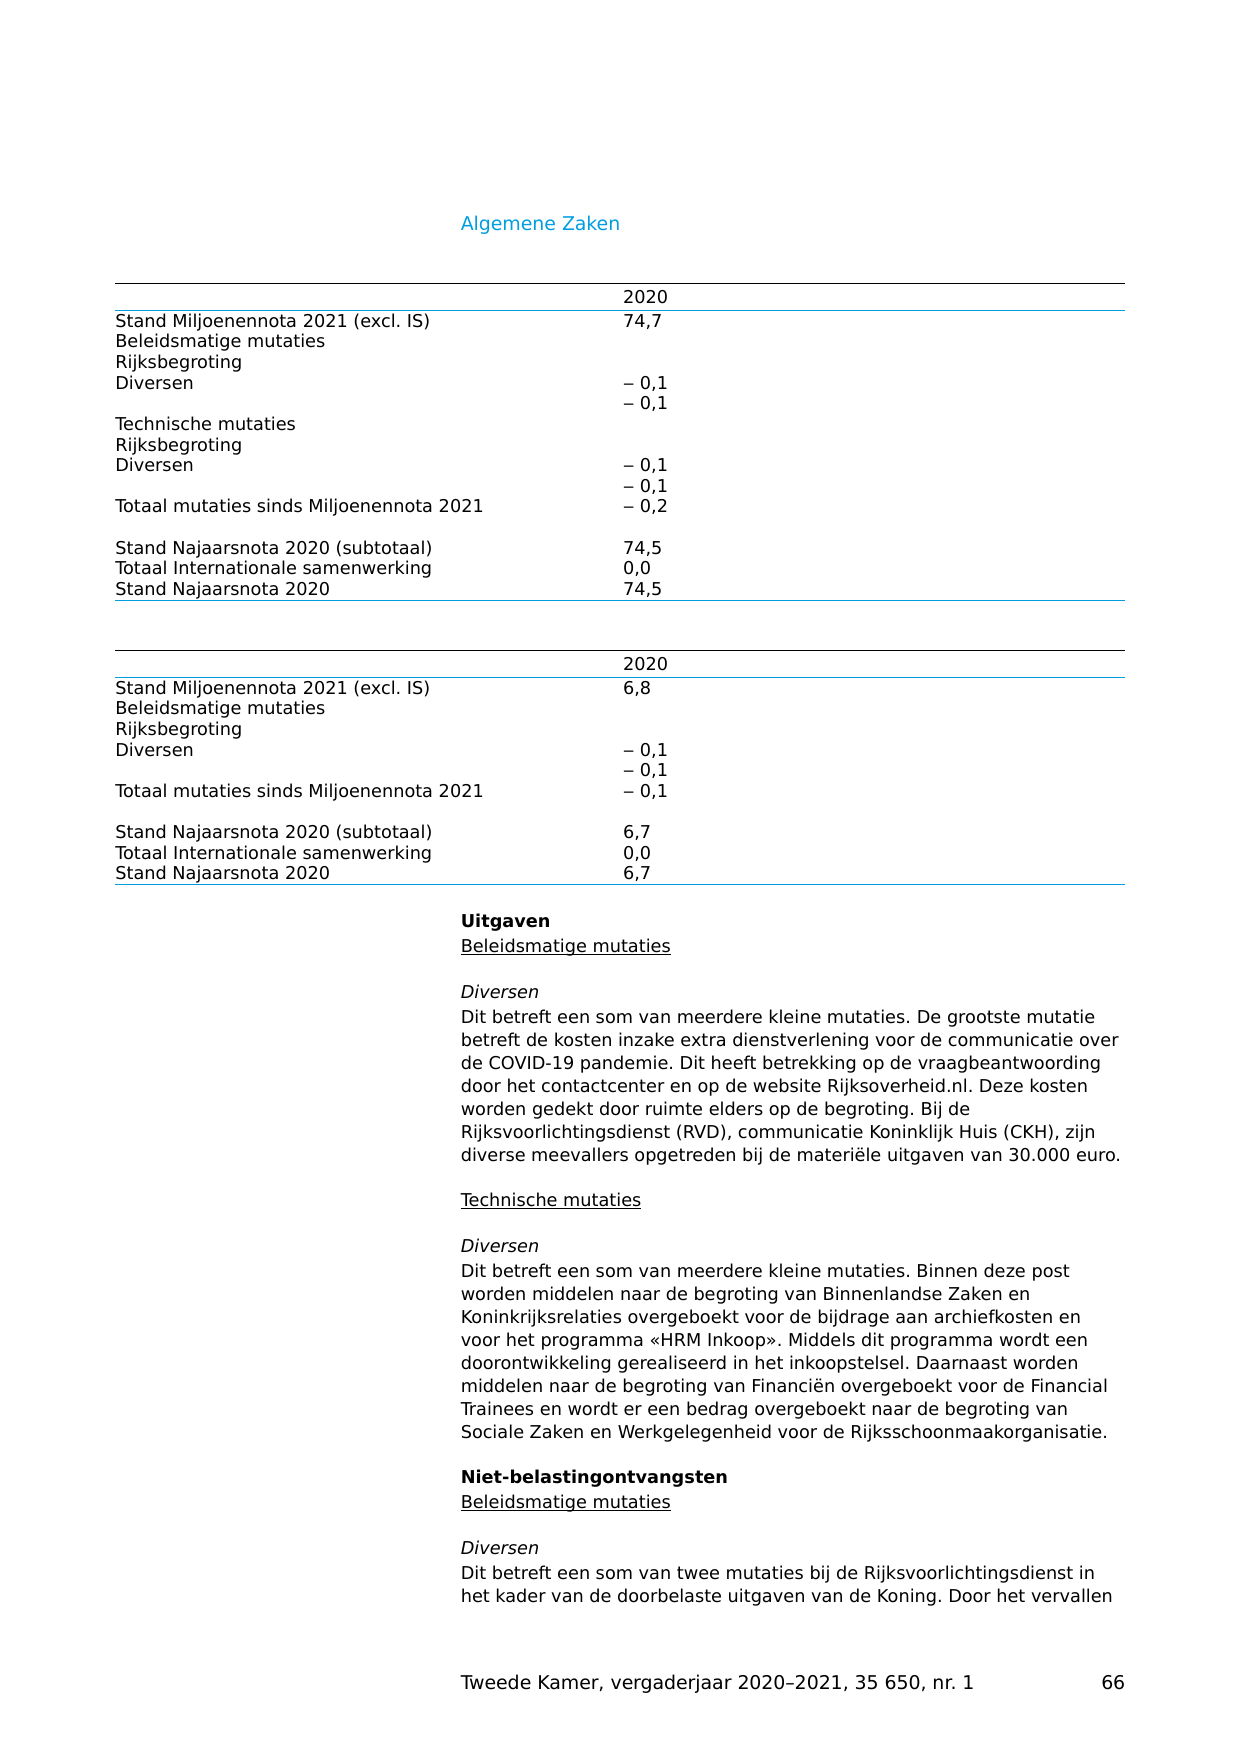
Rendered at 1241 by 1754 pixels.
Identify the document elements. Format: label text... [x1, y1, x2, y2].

table_cell Diversen [115, 373, 620, 393]
table_cell Stand Miljoenennota 2021 (excl. IS) [115, 678, 620, 698]
table_cell Stand Miljoenennota 2021 (excl. IS) [115, 311, 620, 331]
table_cell ‒ 0,1 [620, 455, 1125, 476]
table_cell ‒ 0,2 [620, 496, 1125, 517]
table_cell Technische mutaties [115, 414, 620, 434]
table_cell [115, 517, 620, 538]
text Dit betreft een som van twee mutaties bij de Rijksvoorlichtingsdienst in het kader van de doorbelaste uitgaven van de Koning. Door het vervallen [461, 1561, 1125, 1607]
text Diversen [461, 1234, 1125, 1257]
table_cell [115, 284, 620, 310]
table_cell [115, 801, 620, 822]
table_cell [620, 517, 1125, 538]
table_cell [115, 476, 620, 496]
text Technische mutaties [461, 1188, 1125, 1211]
table_cell [115, 393, 620, 414]
table_cell ‒ 0,1 [620, 740, 1125, 760]
table_cell Diversen [115, 740, 620, 760]
table_cell [620, 352, 1125, 373]
text Uitgaven [461, 909, 1125, 932]
table_cell 74,5 [620, 538, 1125, 558]
table_cell Stand Najaarsnota 2020 (subtotaal) [115, 822, 620, 843]
table_cell ‒ 0,1 [620, 373, 1125, 393]
text Niet-belastingontvangsten [461, 1466, 1125, 1488]
title Algemene Zaken [461, 213, 1125, 235]
text Diversen [461, 980, 1125, 1003]
table_cell ‒ 0,1 [620, 760, 1125, 781]
table_cell 6,7 [620, 822, 1125, 843]
text Diversen [461, 1536, 1125, 1559]
table_header III ALGEMENE ZAKEN: NIET-BELASTINGONTVANGSTEN [115, 625, 1125, 650]
table_cell ‒ 0,1 [620, 476, 1125, 496]
table_cell Totaal mutaties sinds Miljoenennota 2021 [115, 781, 620, 801]
text Dit betreft een som van meerdere kleine mutaties. Binnen deze post worden middelen naar de begroting van Binnenlandse Zaken en Koninkrijksrelaties overgeboekt voor de bijdrage aan archiefkosten en voor het programma «HRM Inkoop». Middels dit programma wordt een doorontwikkeling gerealiseerd in het inkoopstelsel. Daarnaast worden middelen naar de begroting van Financiën overgeboekt voor de Financial Trainees en wordt er een bedrag overgeboekt naar de begroting van Sociale Zaken en Werkgelegenheid voor de Rijksschoonmaakorganisatie. [461, 1259, 1125, 1443]
table_cell 6,7 [620, 863, 1125, 884]
table_cell Stand Najaarsnota 2020 (subtotaal) [115, 538, 620, 558]
table_cell Rijksbegroting [115, 435, 620, 455]
table_cell 2020 [620, 651, 1125, 677]
table_cell [115, 651, 620, 677]
table_cell [620, 331, 1125, 352]
text Beleidsmatige mutaties [461, 934, 1125, 957]
table_cell [620, 719, 1125, 739]
table_cell 74,5 [620, 579, 1125, 599]
table_cell 0,0 [620, 843, 1125, 863]
table_cell ‒ 0,1 [620, 393, 1125, 414]
table_cell 74,7 [620, 311, 1125, 331]
table_cell Stand Najaarsnota 2020 [115, 579, 620, 599]
table_cell Stand Najaarsnota 2020 [115, 863, 620, 884]
table_cell [620, 698, 1125, 719]
table_cell 2020 [620, 284, 1125, 310]
table_cell Beleidsmatige mutaties [115, 331, 620, 352]
table_cell Totaal Internationale samenwerking [115, 843, 620, 863]
table_cell 6,8 [620, 678, 1125, 698]
table_cell Beleidsmatige mutaties [115, 698, 620, 719]
table_cell [620, 801, 1125, 822]
table_cell [620, 435, 1125, 455]
table_cell [115, 760, 620, 781]
table_cell Rijksbegroting [115, 719, 620, 739]
table_header III ALGEMENE ZAKEN: UITGAVEN [115, 258, 1125, 283]
table_cell Totaal Internationale samenwerking [115, 558, 620, 579]
text Dit betreft een som van meerdere kleine mutaties. De grootste mutatie betreft de kosten inzake extra dienstverlening voor de communicatie over de COVID-19 pandemie. Dit heeft betrekking op de vraagbeantwoording door het contactcenter en op de website Rijksoverheid.nl. Deze kosten worden gedekt door ruimte elders op de begroting. Bij de Rijksvoorlichtingsdienst (RVD), communicatie Koninklijk Huis (CKH), zijn diverse meevallers opgetreden bij de materiële uitgaven van 30.000 euro. [461, 1005, 1125, 1166]
table_cell Rijksbegroting [115, 352, 620, 373]
table_cell [620, 414, 1125, 434]
table_cell Totaal mutaties sinds Miljoenennota 2021 [115, 496, 620, 517]
table_cell Diversen [115, 455, 620, 476]
table_cell 0,0 [620, 558, 1125, 579]
table_cell ‒ 0,1 [620, 781, 1125, 801]
text Beleidsmatige mutaties [461, 1491, 1125, 1513]
